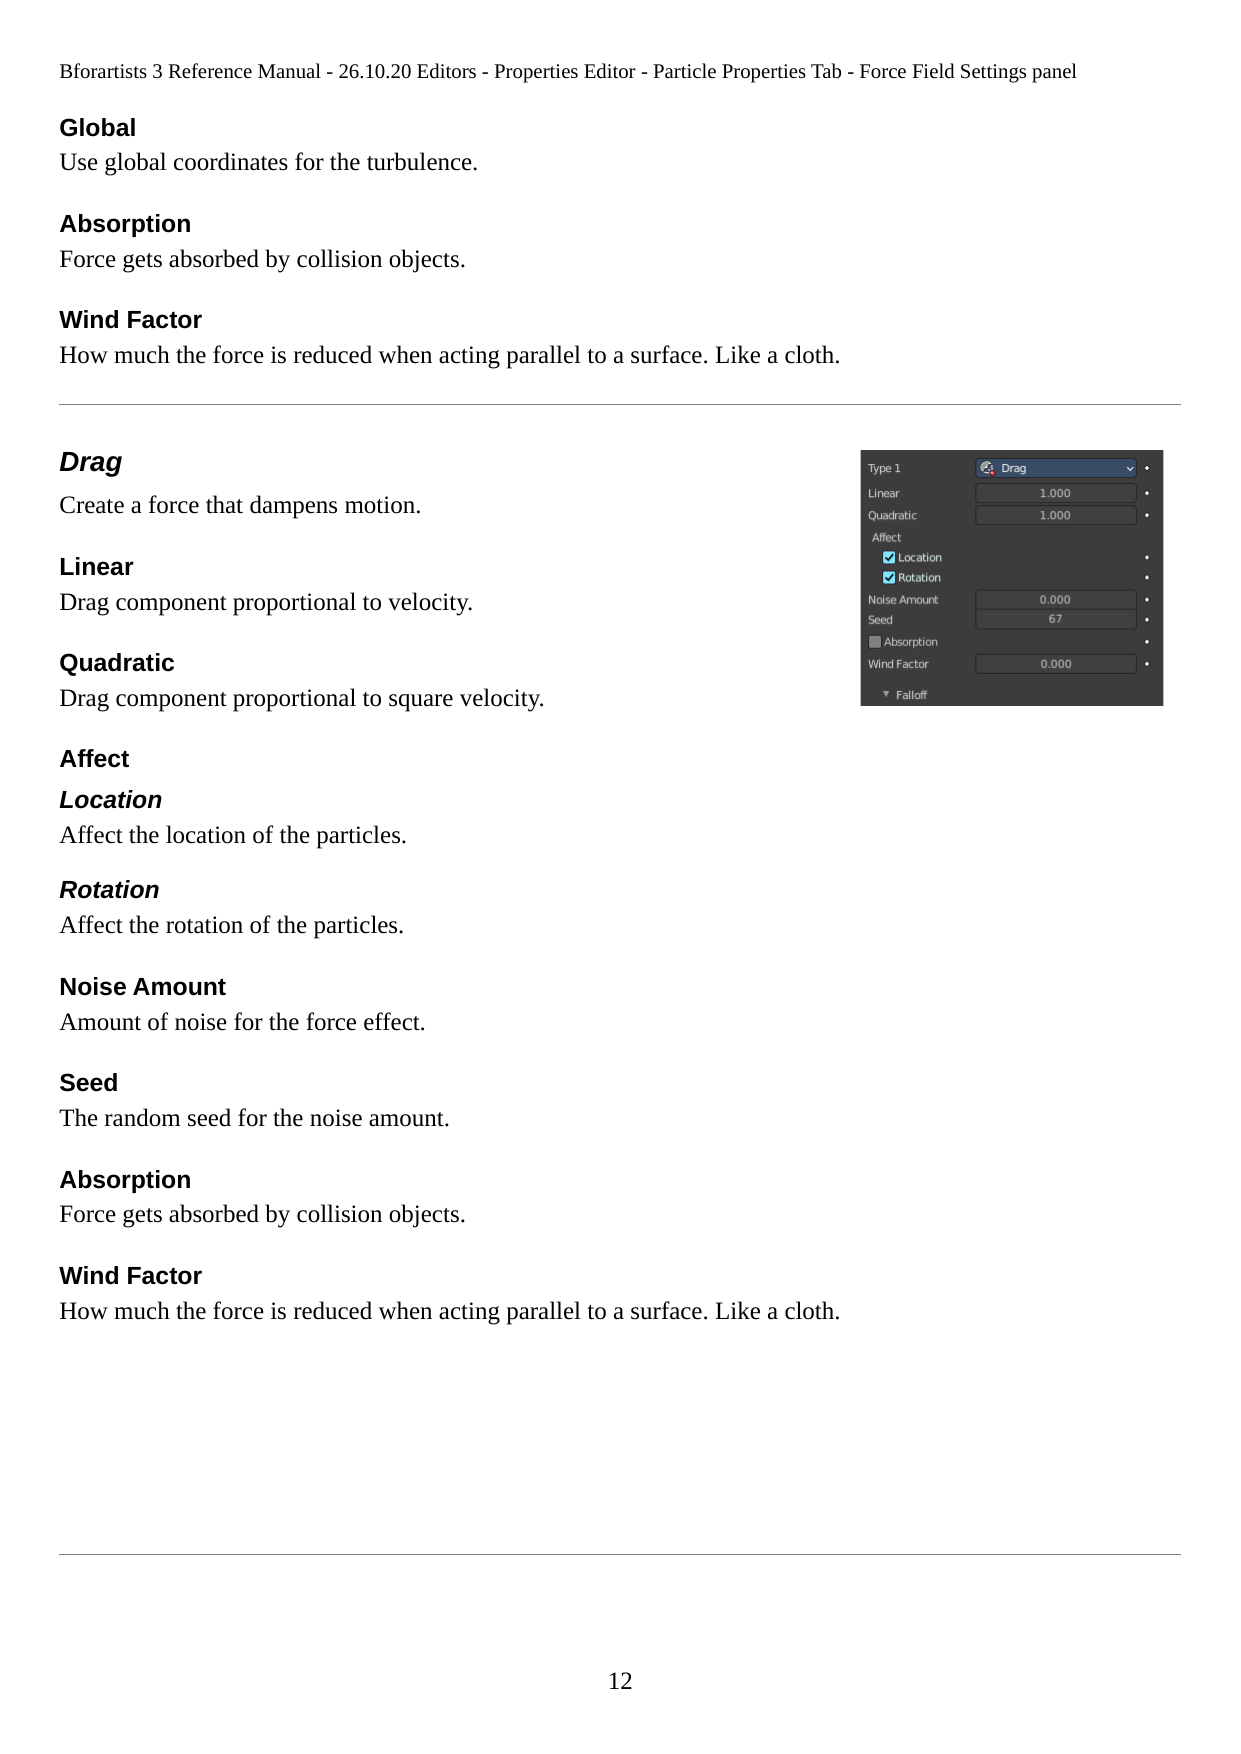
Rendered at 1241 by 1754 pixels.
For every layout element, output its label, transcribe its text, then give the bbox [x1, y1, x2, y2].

text How much the force is reduced when acting parallel to a surface. Like a cloth. [59, 1296, 1181, 1324]
subtitle Drag [59, 446, 1181, 478]
text Force gets absorbed by collision objects. [59, 244, 1181, 272]
subtitle Location [59, 786, 1181, 814]
text Drag component proportional to velocity. [59, 587, 860, 615]
subtitle Rotation [59, 876, 1181, 904]
subtitle [1164, 552, 1181, 580]
text Affect the rotation of the particles. [59, 910, 1181, 939]
subtitle Affect [59, 744, 1181, 773]
text The random seed for the noise amount. [59, 1103, 1181, 1132]
text Use global coordinates for the turbulence. [59, 147, 1181, 176]
text Create a force that dampens motion. [59, 490, 860, 519]
subtitle Absorption [59, 209, 1181, 237]
subtitle Noise Amount [59, 972, 1181, 1001]
text Drag component proportional to square velocity. [59, 683, 1181, 712]
subtitle Wind Factor [59, 305, 1181, 334]
subtitle Seed [59, 1068, 1181, 1097]
text Amount of noise for the force effect. [59, 1007, 1181, 1036]
subtitle Global [59, 113, 1181, 141]
text How much the force is reduced when acting parallel to a surface. Like a cloth. [59, 340, 1181, 369]
picture [860, 450, 1164, 706]
text Affect the location of the particles. [59, 820, 1181, 849]
subtitle Quadratic [59, 648, 860, 677]
subtitle Absorption [59, 1165, 1181, 1193]
subtitle [1164, 648, 1181, 677]
subtitle Linear [59, 552, 860, 580]
subtitle Wind Factor [59, 1261, 1181, 1289]
text Force gets absorbed by collision objects. [59, 1199, 1181, 1228]
